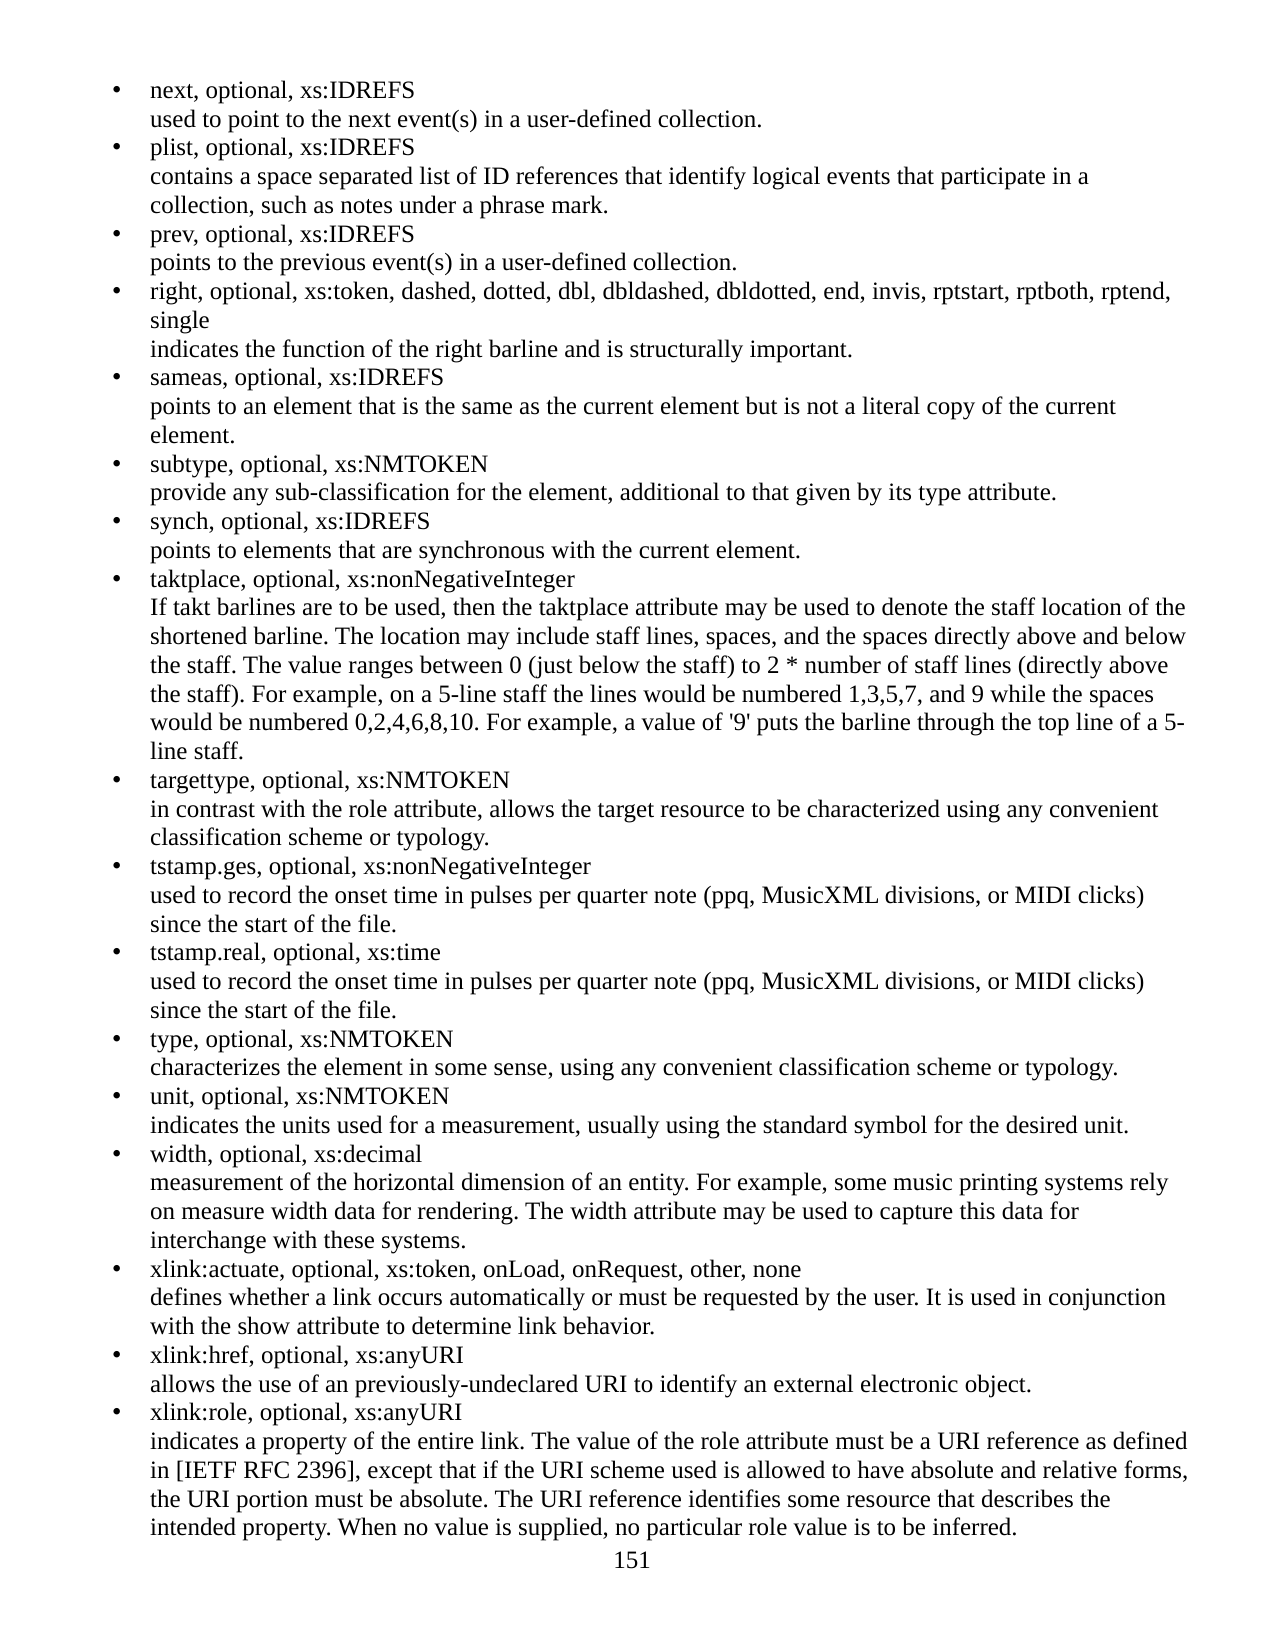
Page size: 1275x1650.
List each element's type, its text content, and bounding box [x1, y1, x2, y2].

list xlink:actuate, optional, xs:token, onLoad, onRequest, other, none defines whether a link occurs automatically or must be requested by the user. It is used in conjunction with the show attribute to determine link behavior. [112, 1254, 1200, 1340]
list tstamp.ges, optional, xs:nonNegativeInteger used to record the onset time in pulses per quarter note (ppq, MusicXML divisions, or MIDI clicks) since the start of the file. [112, 851, 1200, 937]
list next, optional, xs:IDREFS used to point to the next event(s) in a user-defined collection. [112, 75, 1200, 132]
list sameas, optional, xs:IDREFS points to an element that is the same as the current element but is not a literal copy of the current element. [112, 362, 1200, 449]
list taktplace, optional, xs:nonNegativeInteger If takt barlines are to be used, then the taktplace attribute may be used to denote the staff location of the shortened barline. The location may include staff lines, spaces, and the spaces directly above and below the staff. The value ranges between 0 (just below the staff) to 2 * number of staff lines (directly above the staff). For example, on a 5-line staff the lines would be numbered 1,3,5,7, and 9 while the spaces would be numbered 0,2,4,6,8,10. For example, a value of '9' puts the barline through the top line of a 5-line staff. [112, 564, 1200, 765]
list targettype, optional, xs:NMTOKEN in contrast with the role attribute, allows the target resource to be characterized using any convenient classification scheme or typology. [112, 765, 1200, 851]
list tstamp.real, optional, xs:time used to record the onset time in pulses per quarter note (ppq, MusicXML divisions, or MIDI clicks) since the start of the file. [112, 937, 1200, 1024]
list width, optional, xs:decimal measurement of the horizontal dimension of an entity. For example, some music printing systems rely on measure width data for rendering. The width attribute may be used to capture this data for interchange with these systems. [112, 1139, 1200, 1254]
list xlink:href, optional, xs:anyURI allows the use of an previously-undeclared URI to identify an external electronic object. [112, 1340, 1200, 1397]
list plist, optional, xs:IDREFS contains a space separated list of ID references that identify logical events that participate in a collection, such as notes under a phrase mark. [112, 132, 1200, 219]
list right, optional, xs:token, dashed, dotted, dbl, dbldashed, dbldotted, end, invis, rptstart, rptboth, rptend, single indicates the function of the right barline and is structurally important. [112, 276, 1200, 362]
list unit, optional, xs:NMTOKEN indicates the units used for a measurement, usually using the standard symbol for the desired unit. [112, 1081, 1200, 1139]
list xlink:role, optional, xs:anyURI indicates a property of the entire link. The value of the role attribute must be a URI reference as defined in [IETF RFC 2396], except that if the URI scheme used is allowed to have absolute and relative forms, the URI portion must be absolute. The URI reference identifies some resource that describes the intended property. When no value is supplied, no particular role value is to be inferred. [112, 1397, 1200, 1541]
list subtype, optional, xs:NMTOKEN provide any sub-classification for the element, additional to that given by its type attribute. [112, 449, 1200, 506]
list synch, optional, xs:IDREFS points to elements that are synchronous with the current element. [112, 506, 1200, 564]
list type, optional, xs:NMTOKEN characterizes the element in some sense, using any convenient classification scheme or typology. [112, 1024, 1200, 1081]
list prev, optional, xs:IDREFS points to the previous event(s) in a user-defined collection. [112, 219, 1200, 276]
